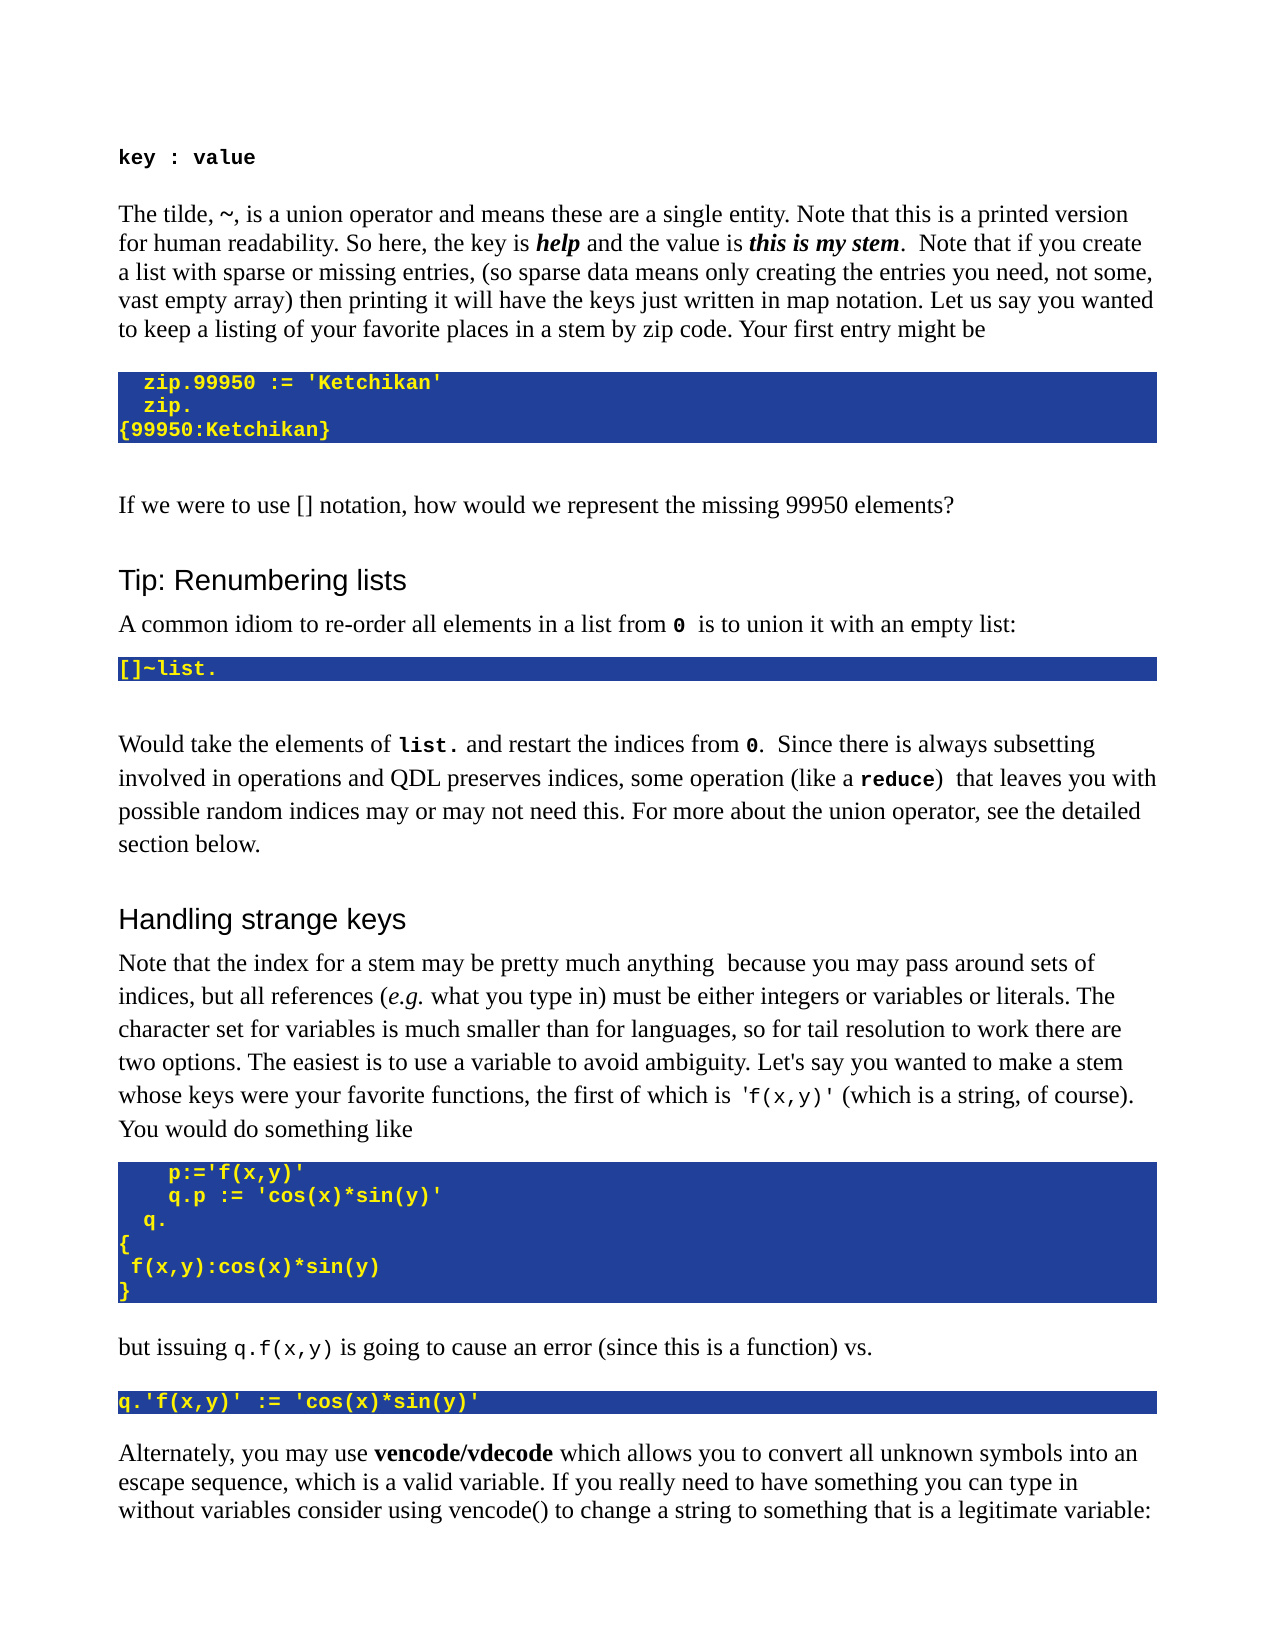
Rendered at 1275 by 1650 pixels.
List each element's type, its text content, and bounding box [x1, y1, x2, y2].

text p:='f(x,y)' [118, 1162, 1157, 1185]
text The tilde, ~, is a union operator and means these are a single entity. Note that this is a printed version for human readability. So here, the key is help and the value is this is my stem. Note that if you create a list with sparse or missing entries, (so sparse data means only creating the entries you need, not some, vast empty array) then printing it will have the keys just written in map notation. Let us say you wanted to keep a listing of your favorite places in a stem by zip code. Your first entry might be [118, 199, 1157, 343]
text } [118, 1280, 1157, 1303]
text key : value [118, 147, 1157, 171]
text Alternately, you may use vencode/vdecode which allows you to convert all unknown symbols into an escape sequence, which is a valid variable. If you really need to have something you can type in without variables consider using vencode() to change a string to something that is a legitimate variable: [118, 1438, 1157, 1524]
subtitle Handling strange keys [118, 902, 1157, 936]
text zip. [118, 395, 1157, 419]
text f(x,y):cos(x)*sin(y) [118, 1256, 1157, 1280]
text zip.99950 := 'Ketchikan' [118, 372, 1157, 395]
text If we were to use [] notation, how would we represent the missing 99950 elements? [118, 490, 1157, 519]
text but issuing q.f(x,y) is going to cause an error (since this is a function) vs. [118, 1332, 1157, 1362]
text Note that the index for a stem may be pretty much anything because you may pass around sets of indices, but all references (e.g. what you type in) must be either integers or variables or literals. The character set for variables is much smaller than for languages, so for tail resolution to work there are two options. The easiest is to use a variable to avoid ambiguity. Let's say you wanted to make a stem whose keys were your favorite functions, the first of which is 'f(x,y)' (which is a string, of course). You would do something like [118, 948, 1157, 1143]
subtitle Tip: Renumbering lists [118, 563, 1157, 596]
text { [118, 1233, 1157, 1256]
text A common idiom to re-order all elements in a list from 0 is to union it with an empty list: [118, 609, 1157, 638]
text q.p := 'cos(x)*sin(y)' [118, 1185, 1157, 1209]
text Would take the elements of list. and restart the indices from 0. Since there is always subsetting involved in operations and QDL preserves indices, some operation (like a reduce) that leaves you with possible random indices may or may not need this. For more about the union operator, see the detailed section below. [118, 729, 1157, 858]
text q.'f(x,y)' := 'cos(x)*sin(y)' [118, 1391, 1157, 1414]
text []~list. [118, 657, 1157, 681]
text q. [118, 1209, 1157, 1233]
text {99950:Ketchikan} [118, 419, 1157, 443]
